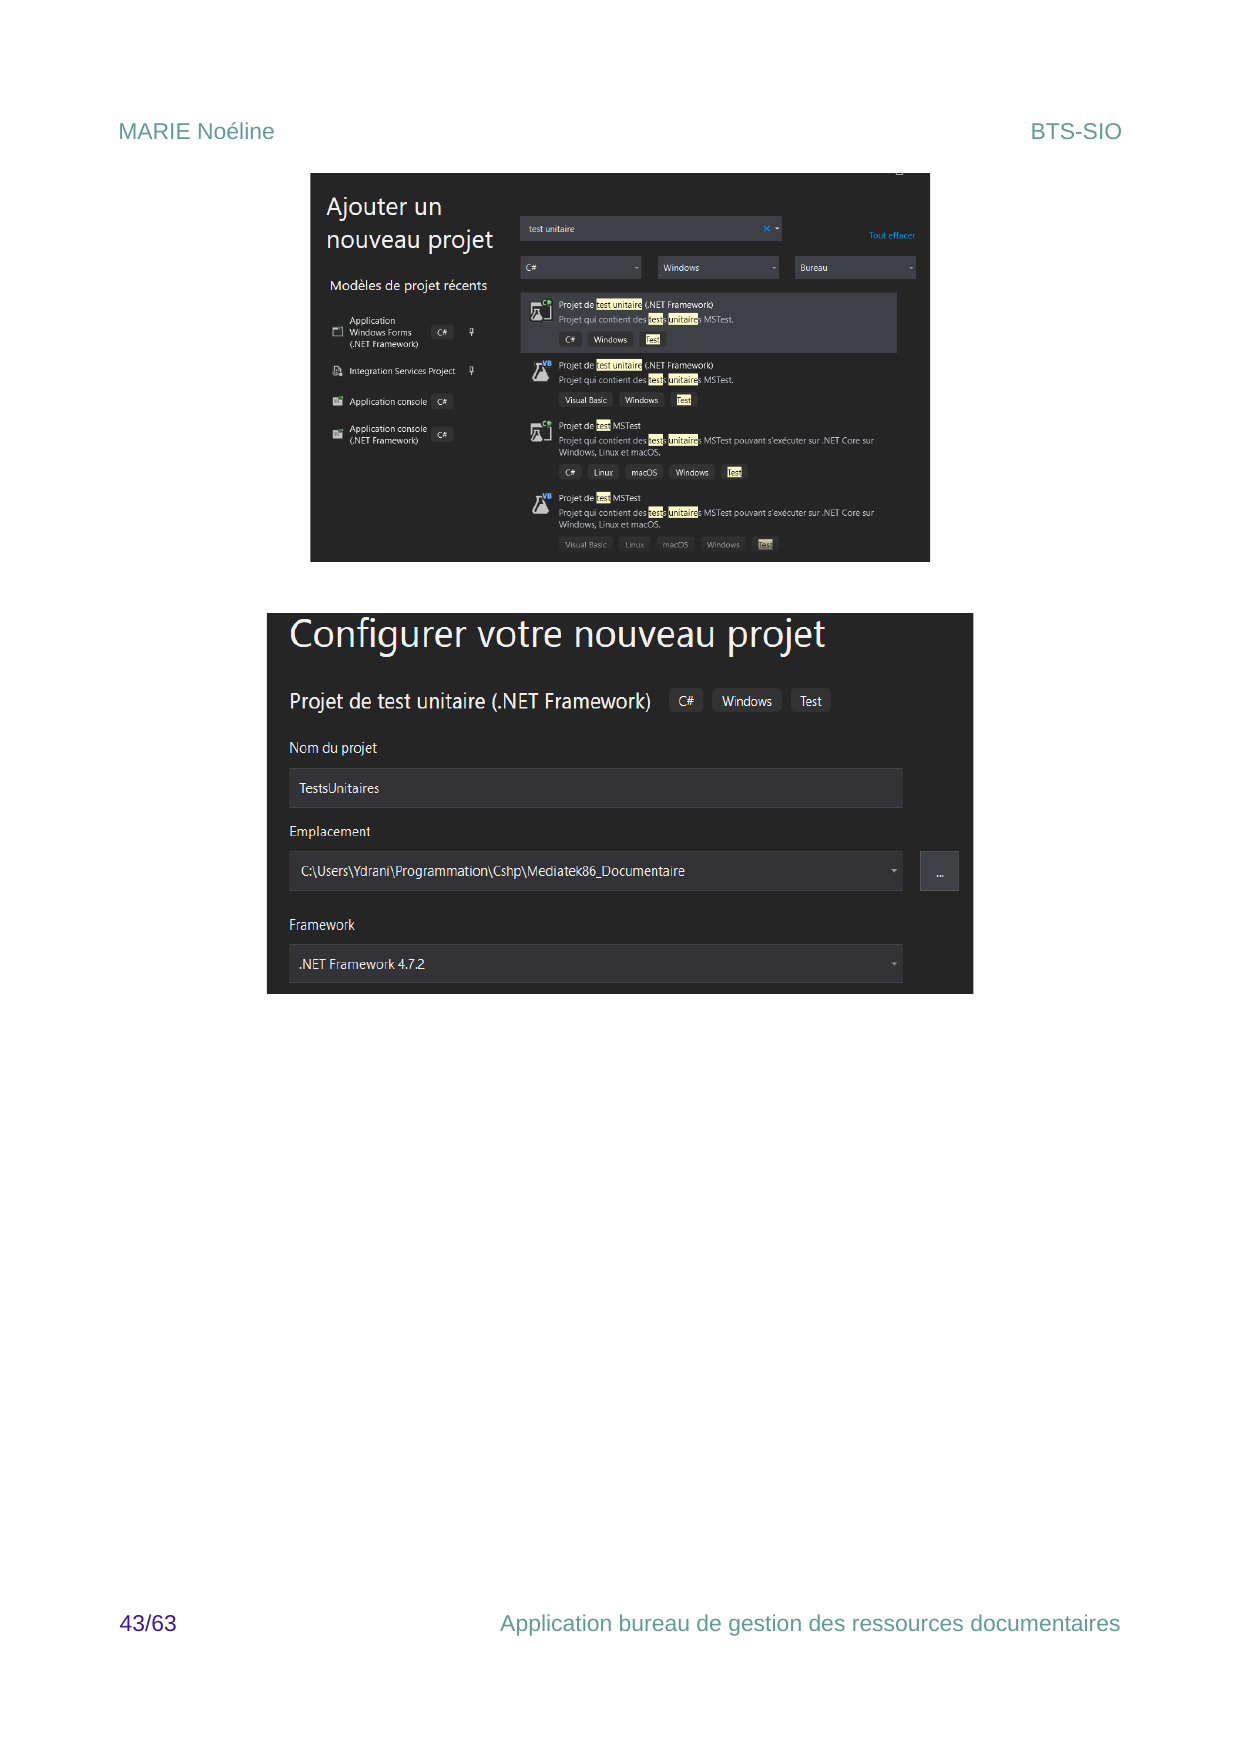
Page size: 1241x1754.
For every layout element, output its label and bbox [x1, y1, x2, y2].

picture [266, 613, 974, 994]
picture [310, 173, 930, 562]
